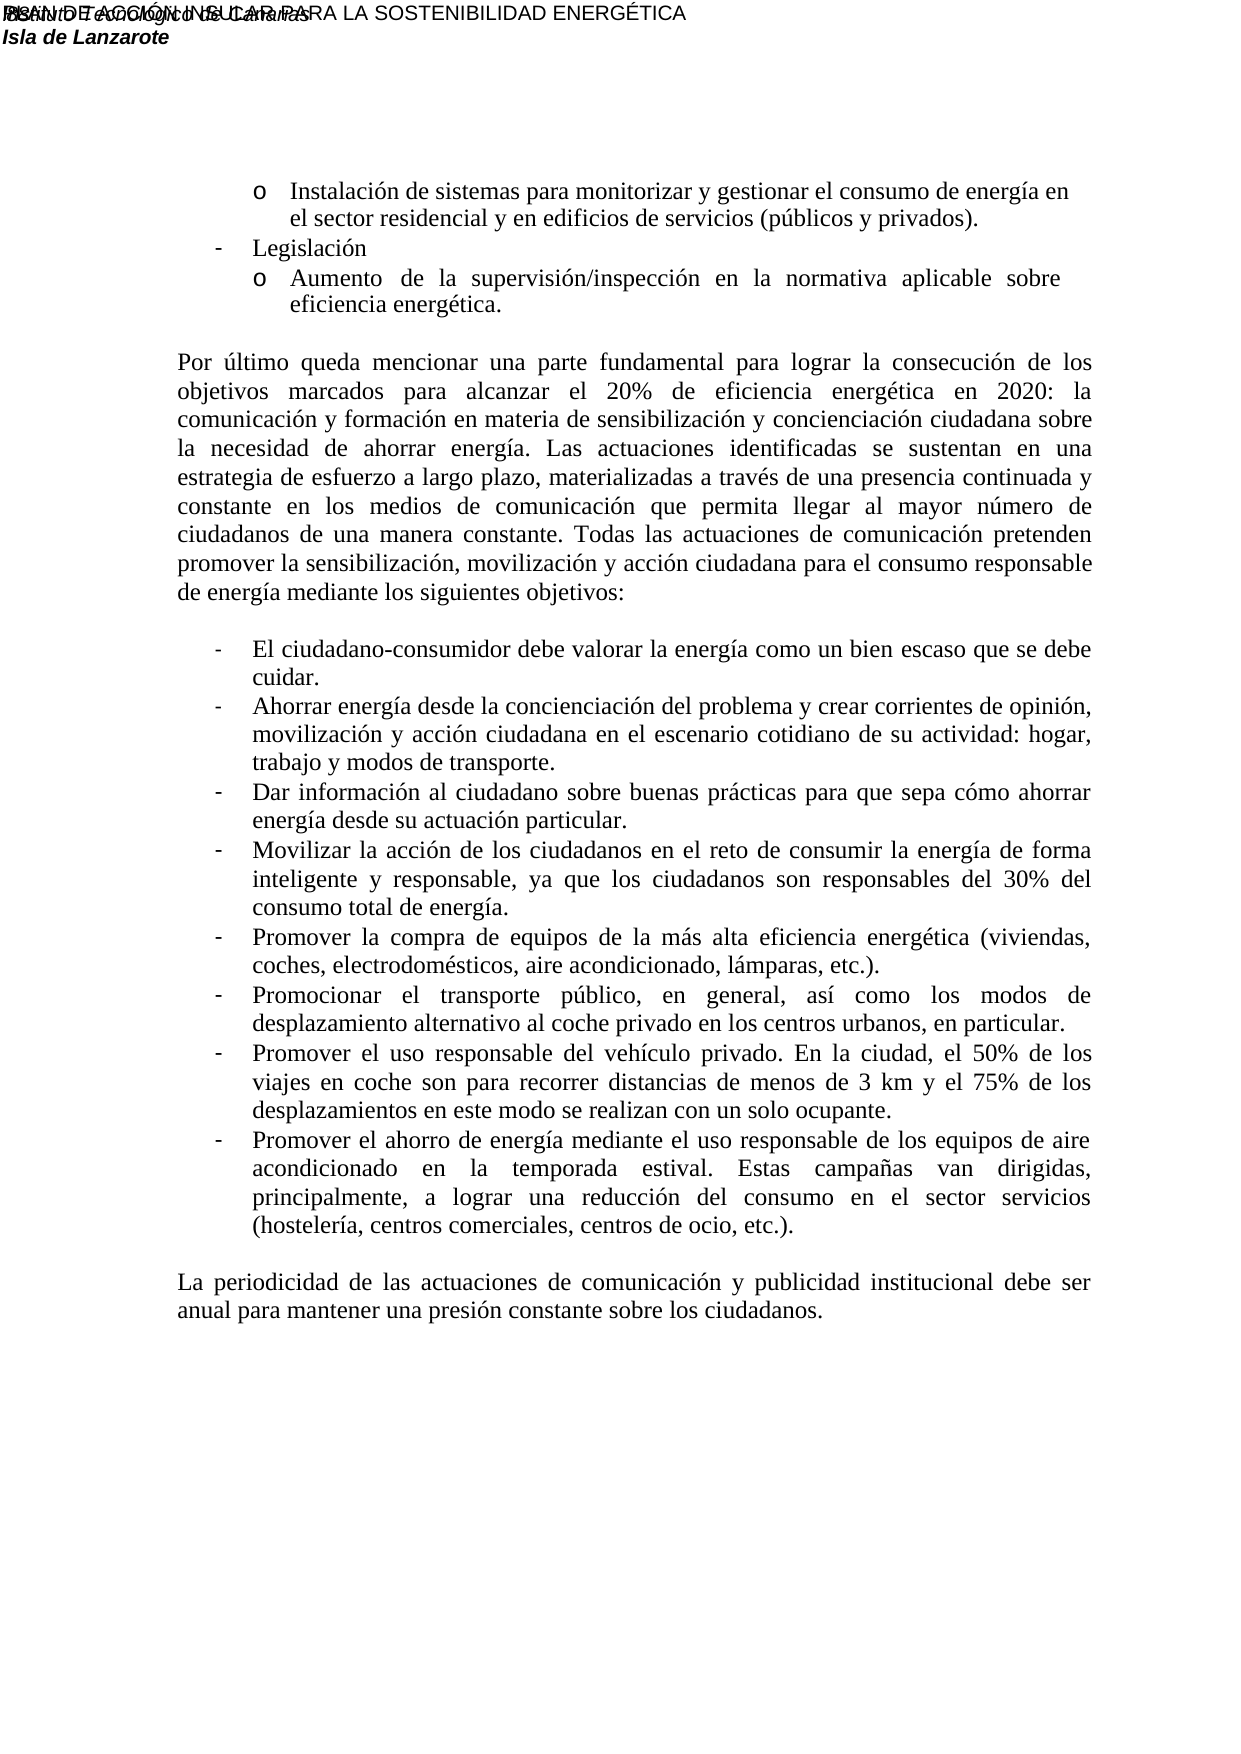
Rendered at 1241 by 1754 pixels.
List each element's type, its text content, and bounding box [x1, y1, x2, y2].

list Ahorrar energía desde la concienciación del problema y crear corrientes de opinión, movilización y acción ciudadana en el escenario cotidiano de su actividad: hogar, trabajo y modos de transporte. [214, 691, 1093, 776]
list Legislación [214, 232, 1192, 262]
list Promover el uso responsable del vehículo privado. En la ciudad, el 50% de los viajes en coche son para recorrer distancias de menos de 3 km y el 75% de los desplazamientos en este modo se realizan con un solo ocupante. [214, 1038, 1093, 1124]
list Movilizar la acción de los ciudadanos en el reto de consumir la energía de forma inteligente y responsable, ya que los ciudadanos son responsables del 30% del consumo total de energía. [214, 834, 1093, 921]
list Promover el ahorro de energía mediante el uso responsable de los equipos de aire acondicionado en la temporada estival. Estas campañas van dirigidas, principalmente, a lograr una reducción del consumo en el sector servicios (hostelería, centros comerciales, centros de ocio, etc.). [214, 1124, 1092, 1239]
list Aumento de la supervisión/inspección en la normativa aplicable sobre eficiencia energética. [252, 263, 1092, 318]
text Por último queda mencionar una parte fundamental para lograr la consecución de los objetivos marcados para alcanzar el 20% de eficiencia energética en 2020: la comunicación y formación en materia de sensibilización y concienciación ciudadana sobre la necesidad de ahorrar energía. Las actuaciones identificadas se sustentan en una estrategia de esfuerzo a largo plazo, materializadas a través de una presencia continuada y constante en los medios de comunicación que permita llegar al mayor número de ciudadanos de una manera constante. Todas las actuaciones de comunicación pretenden promover la sensibilización, movilización y acción ciudadana para el consumo responsable de energía mediante los siguientes objetivos: [177, 347, 1093, 606]
list Promover la compra de equipos de la más alta eficiencia energética (viviendas, coches, electrodomésticos, aire acondicionado, lámparas, etc.). [214, 922, 1091, 979]
list El ciudadano-consumidor debe valorar la energía como un bien escaso que se debe cuidar. [214, 636, 1092, 691]
list Dar información al ciudadano sobre buenas prácticas para que sepa cómo ahorrar energía desde su actuación particular. [214, 778, 1092, 834]
list Instalación de sistemas para monitorizar y gestionar el consumo de energía en el sector residencial y en edificios de servicios (públicos y privados). [252, 177, 1092, 232]
text La periodicidad de las actuaciones de comunicación y publicidad institucional debe ser anual para mantener una presión constante sobre los ciudadanos. [177, 1268, 1091, 1324]
list Promocionar el transporte público, en general, así como los modos de desplazamiento alternativo al coche privado en los centros urbanos, en particular. [214, 980, 1092, 1037]
